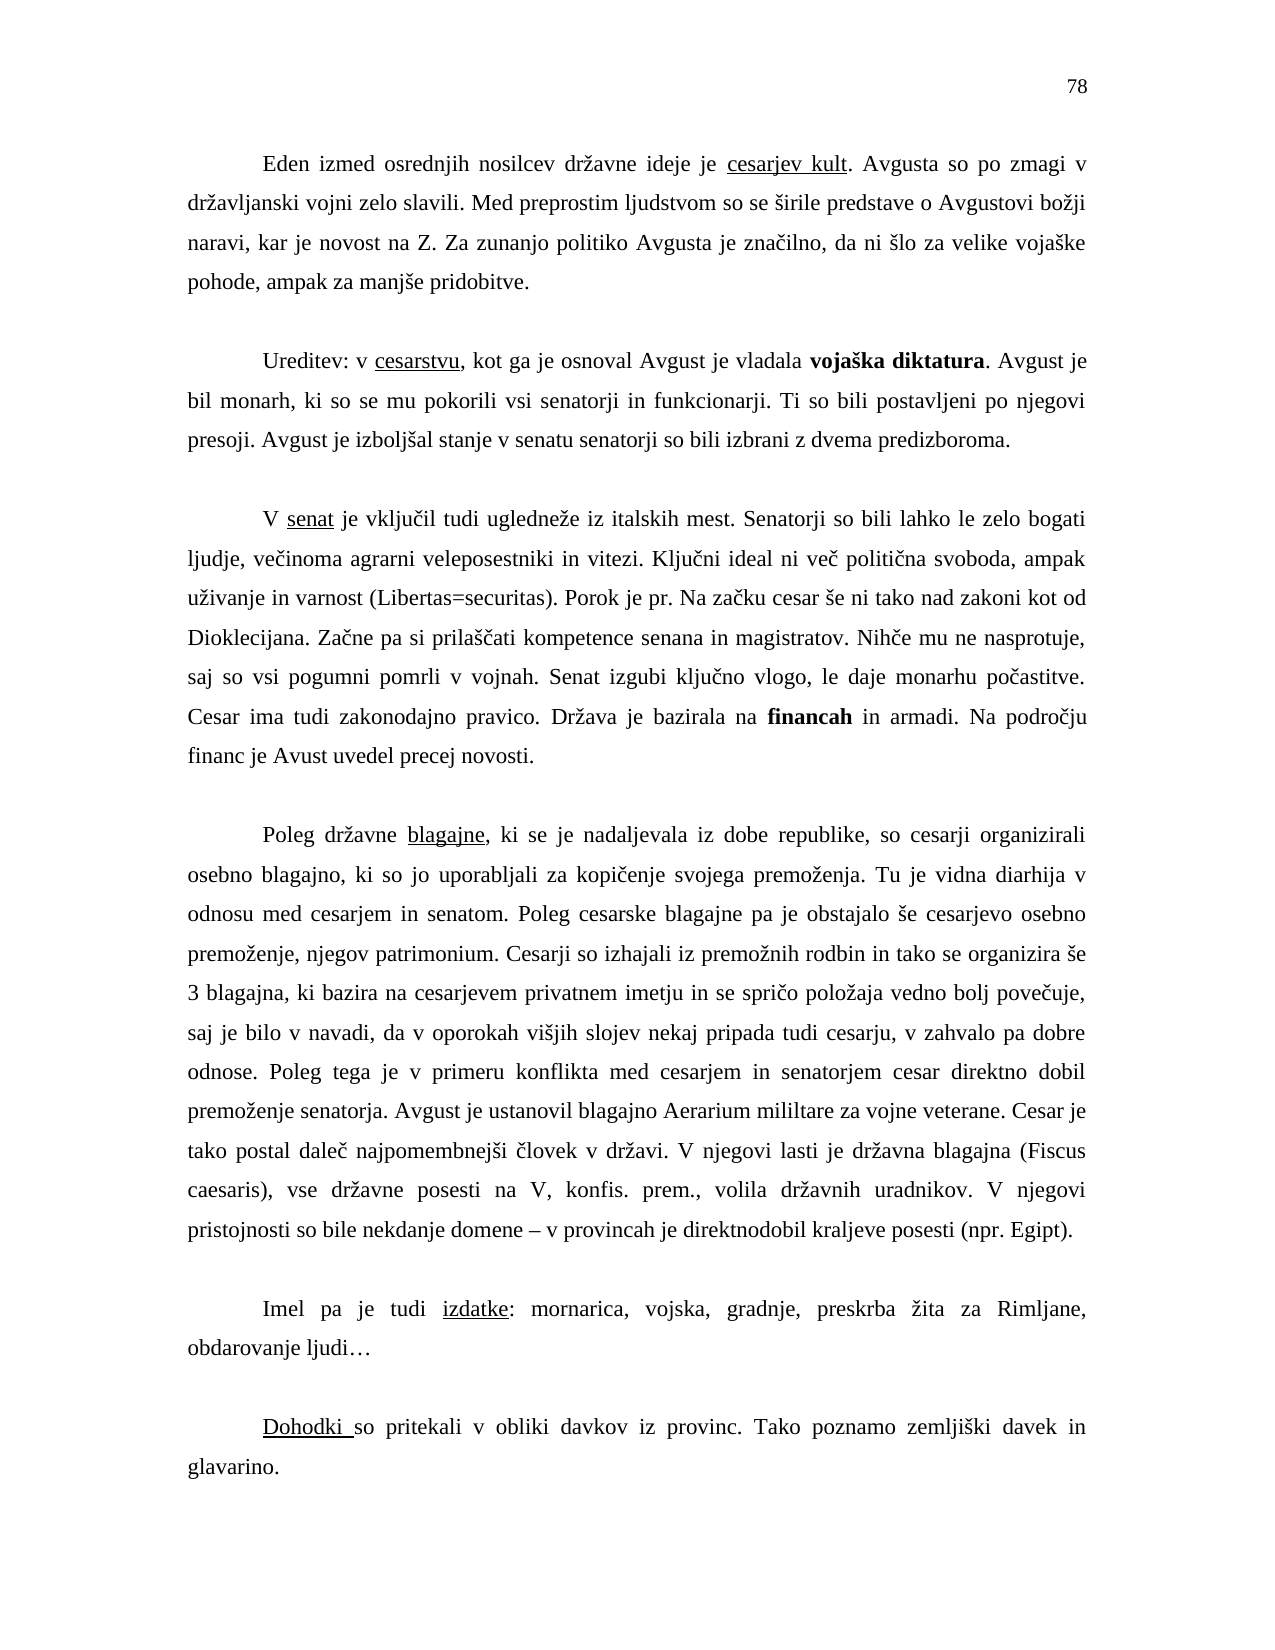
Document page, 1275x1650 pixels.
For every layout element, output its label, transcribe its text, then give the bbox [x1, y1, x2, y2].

text Dohodki so pritekali v obliki davkov iz provinc. Tako poznamo zemljiški davek in glavarino. [187, 1413, 1087, 1479]
text Poleg državne blagajne, ki se je nadaljevala iz dobe republike, so cesarji organizirali osebno blagajno, ki so jo uporabljali za kopičenje svojega premoženja. Tu je vidna diarhija v odnosu med cesarjem in senatom. Poleg cesarske blagajne pa je obstajalo še cesarjevo osebno premoženje, njegov patrimonium. Cesarji so izhajali iz premožnih rodbin in tako se organizira še 3 blagajna, ki bazira na cesarjevem privatnem imetju in se spričo položaja vedno bolj povečuje, saj je bilo v navadi, da v oporokah višjih slojev nekaj pripada tudi cesarju, v zahvalo pa dobre odnose. Poleg tega je v primeru konflikta med cesarjem in senatorjem cesar direktno dobil premoženje senatorja. Avgust je ustanovil blagajno Aerarium mililtare za vojne veterane. Cesar je tako postal daleč najpomembnejši človek v državi. V njegovi lasti je državna blagajna (Fiscus caesaris), vse državne posesti na V, konfis. prem., volila državnih uradnikov. V njegovi pristojnosti so bile nekdanje domene – v provincah je direktnodobil kraljeve posesti (npr. Egipt). [187, 821, 1087, 1242]
text Eden izmed osrednjih nosilcev državne ideje je cesarjev kult. Avgusta so po zmagi v državljanski vojni zelo slavili. Med preprostim ljudstvom so se širile predstave o Avgustovi božji naravi, kar je novost na Z. Za zunanjo politiko Avgusta je značilno, da ni šlo za velike vojaške pohode, ampak za manjše pridobitve. [187, 150, 1087, 295]
text Imel pa je tudi izdatke: mornarica, vojska, gradnje, preskrba žita za Rimljane, obdarovanje ljudi… [187, 1295, 1087, 1361]
text Ureditev: v cesarstvu, kot ga je osnoval Avgust je vladala vojaška diktatura. Avgust je bil monarh, ki so se mu pokorili vsi senatorji in funkcionarji. Ti so bili postavljeni po njegovi presoji. Avgust je izboljšal stanje v senatu senatorji so bili izbrani z dvema predizboroma. [187, 347, 1087, 453]
text V senat je vključil tudi ugledneže iz italskih mest. Senatorji so bili lahko le zelo bogati ljudje, večinoma agrarni veleposestniki in vitezi. Ključni ideal ni več politična svoboda, ampak uživanje in varnost (Libertas=securitas). Porok je pr. Na začku cesar še ni tako nad zakoni kot od Dioklecijana. Začne pa si prilaščati kompetence senana in magistratov. Nihče mu ne nasprotuje, saj so vsi pogumni pomrli v vojnah. Senat izgubi ključno vlogo, le daje monarhu počastitve. Cesar ima tudi zakonodajno pravico. Država je bazirala na financah in armadi. Na področju financ je Avust uvedel precej novosti. [187, 505, 1087, 768]
